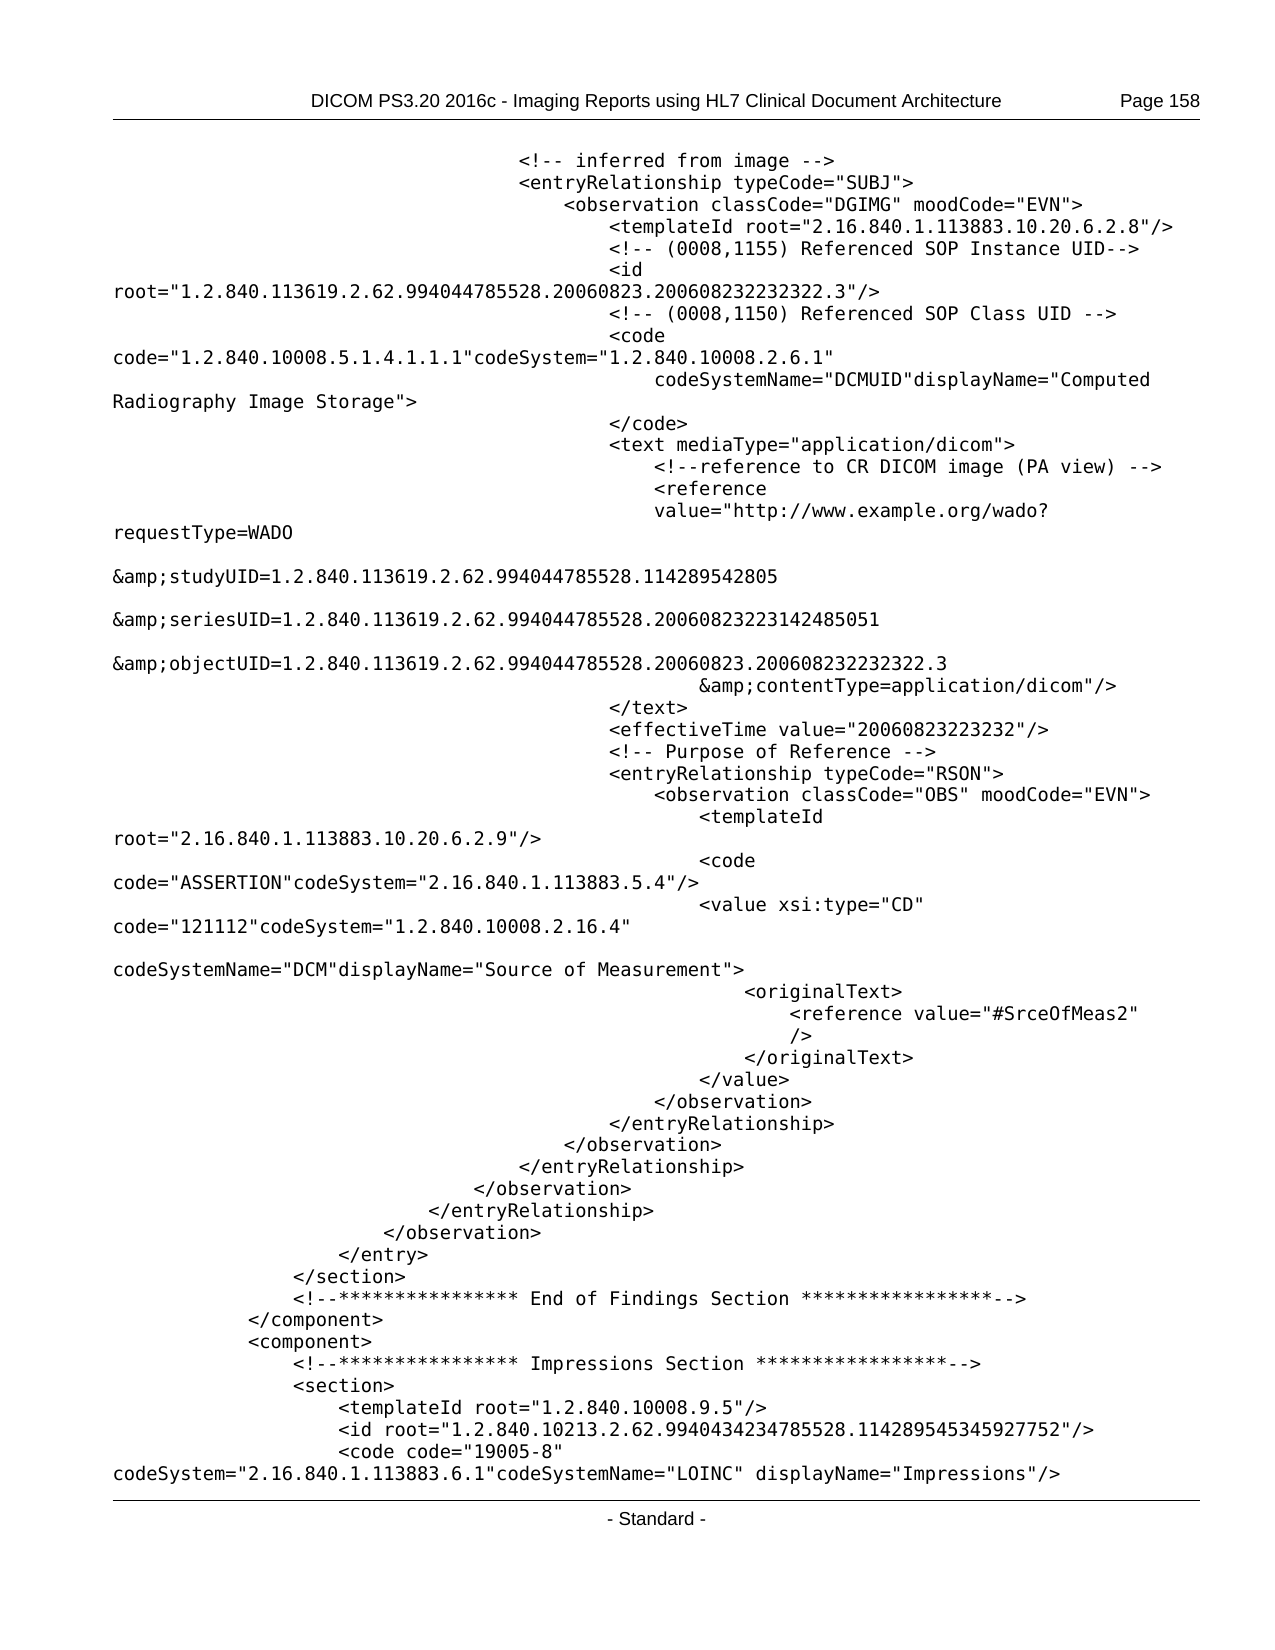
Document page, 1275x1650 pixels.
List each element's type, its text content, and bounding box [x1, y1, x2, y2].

text <!-- inferred from image --> <entryRelationship typeCode="SUBJ"> <observation classCode="DGIMG" moodCode="EVN"> <templateId root="2.16.840.1.113883.10.20.6.2.8"/> <!-- (0008,1155) Referenced SOP Instance UID--> <id root="1.2.840.113619.2.62.994044785528.20060823.200608232232322.3"/> <!-- (0008,1150) Referenced SOP Class UID --> <code code="1.2.840.10008.5.1.4.1.1.1"codeSystem="1.2.840.10008.2.6.1" codeSystemName="DCMUID"displayName="Computed Radiography Image Storage"> </code> <text mediaType="application/dicom"> <!--reference to CR DICOM image (PA view) --> <reference value="http://www.example.org/wado?requestType=WADO &amp;studyUID=1.2.840.113619.2.62.994044785528.114289542805 &amp;seriesUID=1.2.840.113619.2.62.994044785528.20060823223142485051 &amp;objectUID=1.2.840.113619.2.62.994044785528.20060823.200608232232322.3 &amp;contentType=application/dicom"/> </text> <effectiveTime value="20060823223232"/> <!-- Purpose of Reference --> <entryRelationship typeCode="RSON"> <observation classCode="OBS" moodCode="EVN"> <templateId root="2.16.840.1.113883.10.20.6.2.9"/> <code code="ASSERTION"codeSystem="2.16.840.1.113883.5.4"/> <value xsi:type="CD" code="121112"codeSystem="1.2.840.10008.2.16.4" codeSystemName="DCM"displayName="Source of Measurement"> <originalText> <reference value="#SrceOfMeas2" /> </originalText> </value> </observation> </entryRelationship> </observation> </entryRelationship> </observation> </entryRelationship> </observation> </entry> </section> <!--**************** End of Findings Section *****************--> </component> <component> <!--**************** Impressions Section *****************--> <section> <templateId root="1.2.840.10008.9.5"/> <id root="1.2.840.10213.2.62.9940434234785528.114289545345927752"/> <code code="19005-8" codeSystem="2.16.840.1.113883.6.1"codeSystemName="LOINC" displayName="Impressions"/> [112, 150, 1200, 1484]
